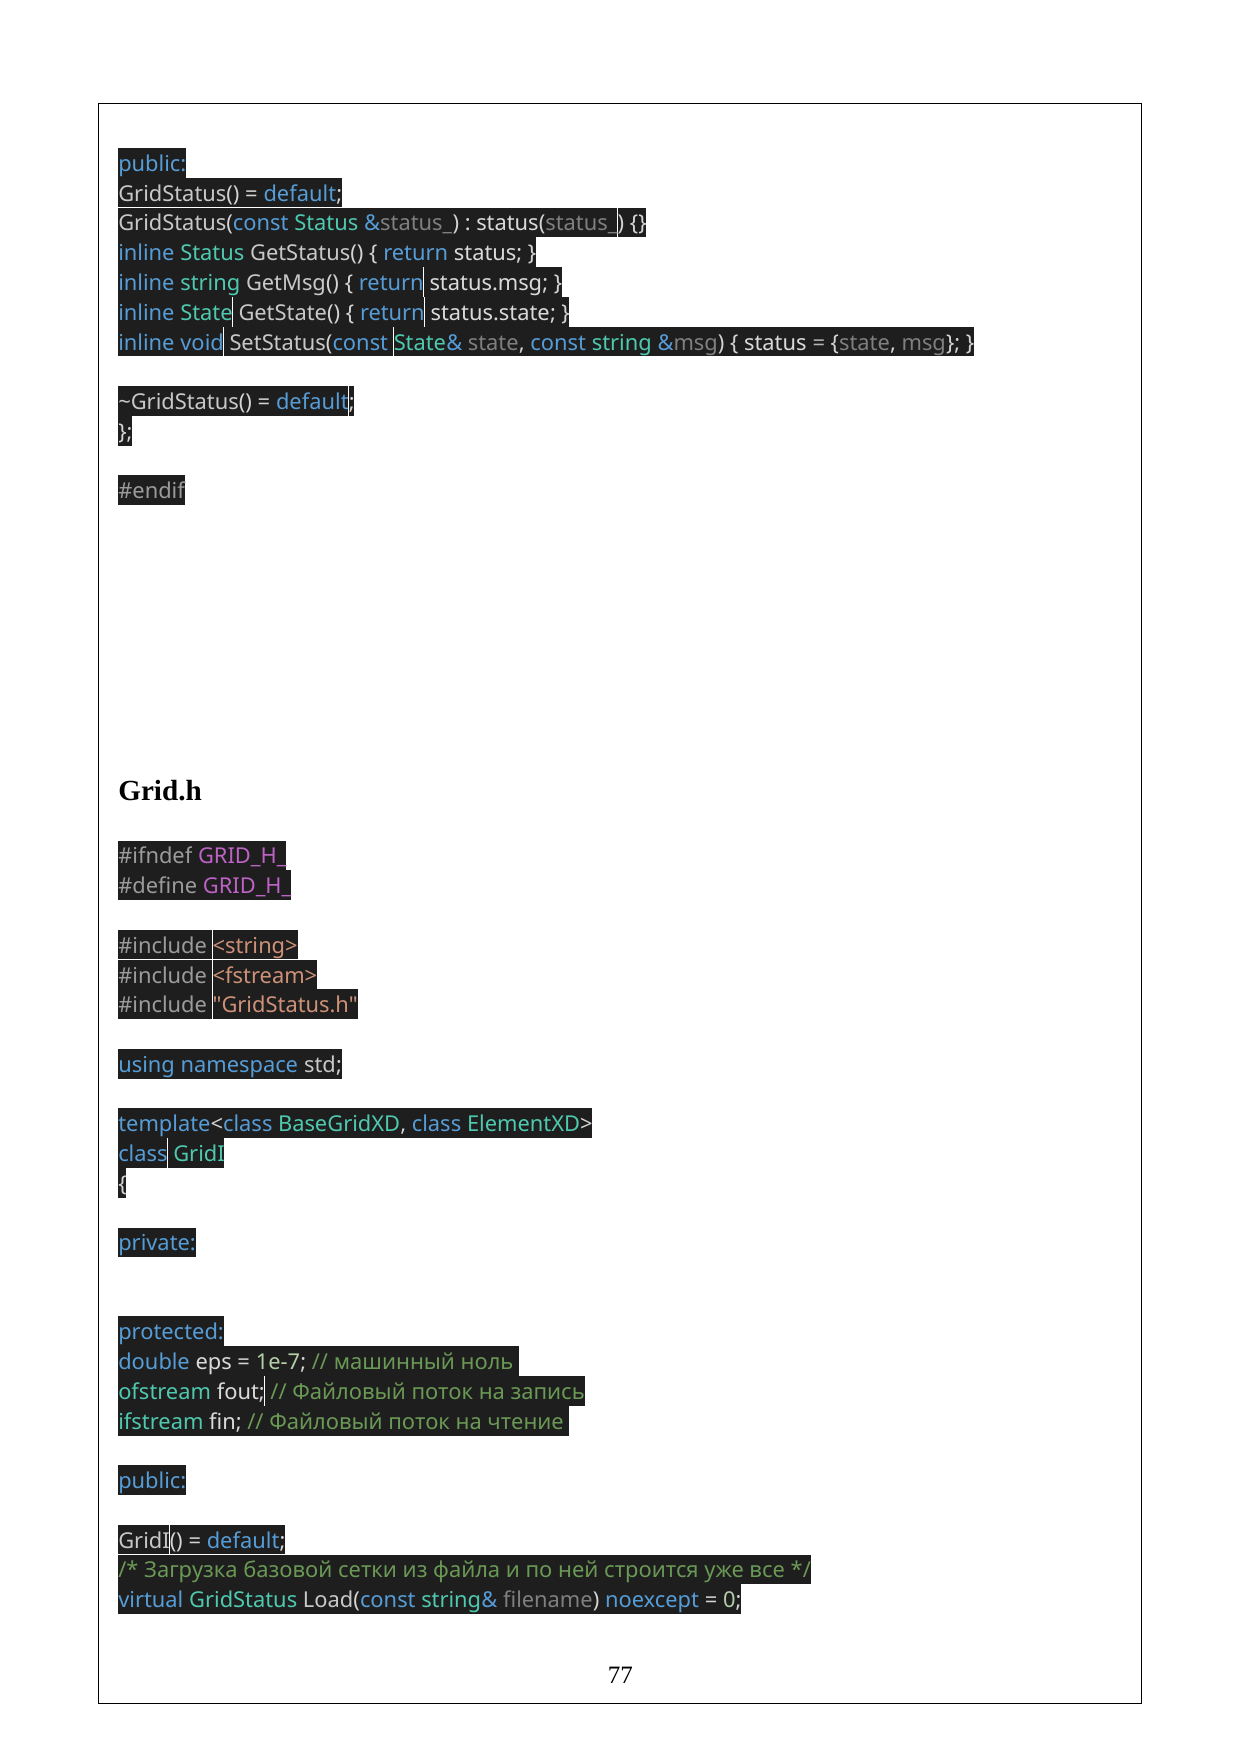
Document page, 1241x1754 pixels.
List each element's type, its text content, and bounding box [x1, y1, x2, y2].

text protected: [118, 1316, 1122, 1346]
text inline string GetMsg() { return status.msg; } [118, 267, 1122, 297]
text inline void SetStatus(const State& state, const string &msg) { status = {state, msg}; } [118, 327, 1122, 356]
text public: [118, 1465, 1122, 1495]
text GridStatus() = default; [118, 178, 1122, 207]
text private: [118, 1227, 1122, 1257]
text template<class BaseGridXD, class ElementXD> [118, 1108, 1122, 1138]
text #include <string> [118, 930, 1122, 959]
text #include <fstream> [118, 959, 1122, 989]
text #endif [118, 475, 1122, 505]
text }; [118, 416, 1122, 446]
text #include "GridStatus.h" [118, 989, 1122, 1019]
text class GridI [118, 1138, 1122, 1168]
text #define GRID_H_ [118, 870, 1122, 900]
text /* Загрузка базовой сетки из файла и по ней строится уже все */ [118, 1554, 1122, 1584]
text ifstream fin; // Файловый поток на чтение [118, 1406, 1122, 1436]
text ofstream fout; // Файловый поток на запись [118, 1376, 1122, 1406]
text double eps = 1e-7; // машинный ноль [118, 1346, 1122, 1376]
text using namespace std; [118, 1049, 1122, 1079]
text public: [118, 148, 1122, 178]
text { [118, 1168, 1122, 1198]
text #ifndef GRID_H_ [118, 841, 1137, 870]
text inline Status GetStatus() { return status; } [118, 237, 1122, 267]
list Grid.h [118, 773, 1137, 807]
text ~GridStatus() = default; [118, 386, 1122, 416]
text virtual GridStatus Load(const string& filename) noexcept = 0; [118, 1584, 1122, 1614]
text GridStatus(const Status &status_) : status(status_) {} [118, 207, 1122, 237]
text inline State GetState() { return status.state; } [118, 297, 1122, 327]
text GridI() = default; [118, 1525, 1122, 1554]
